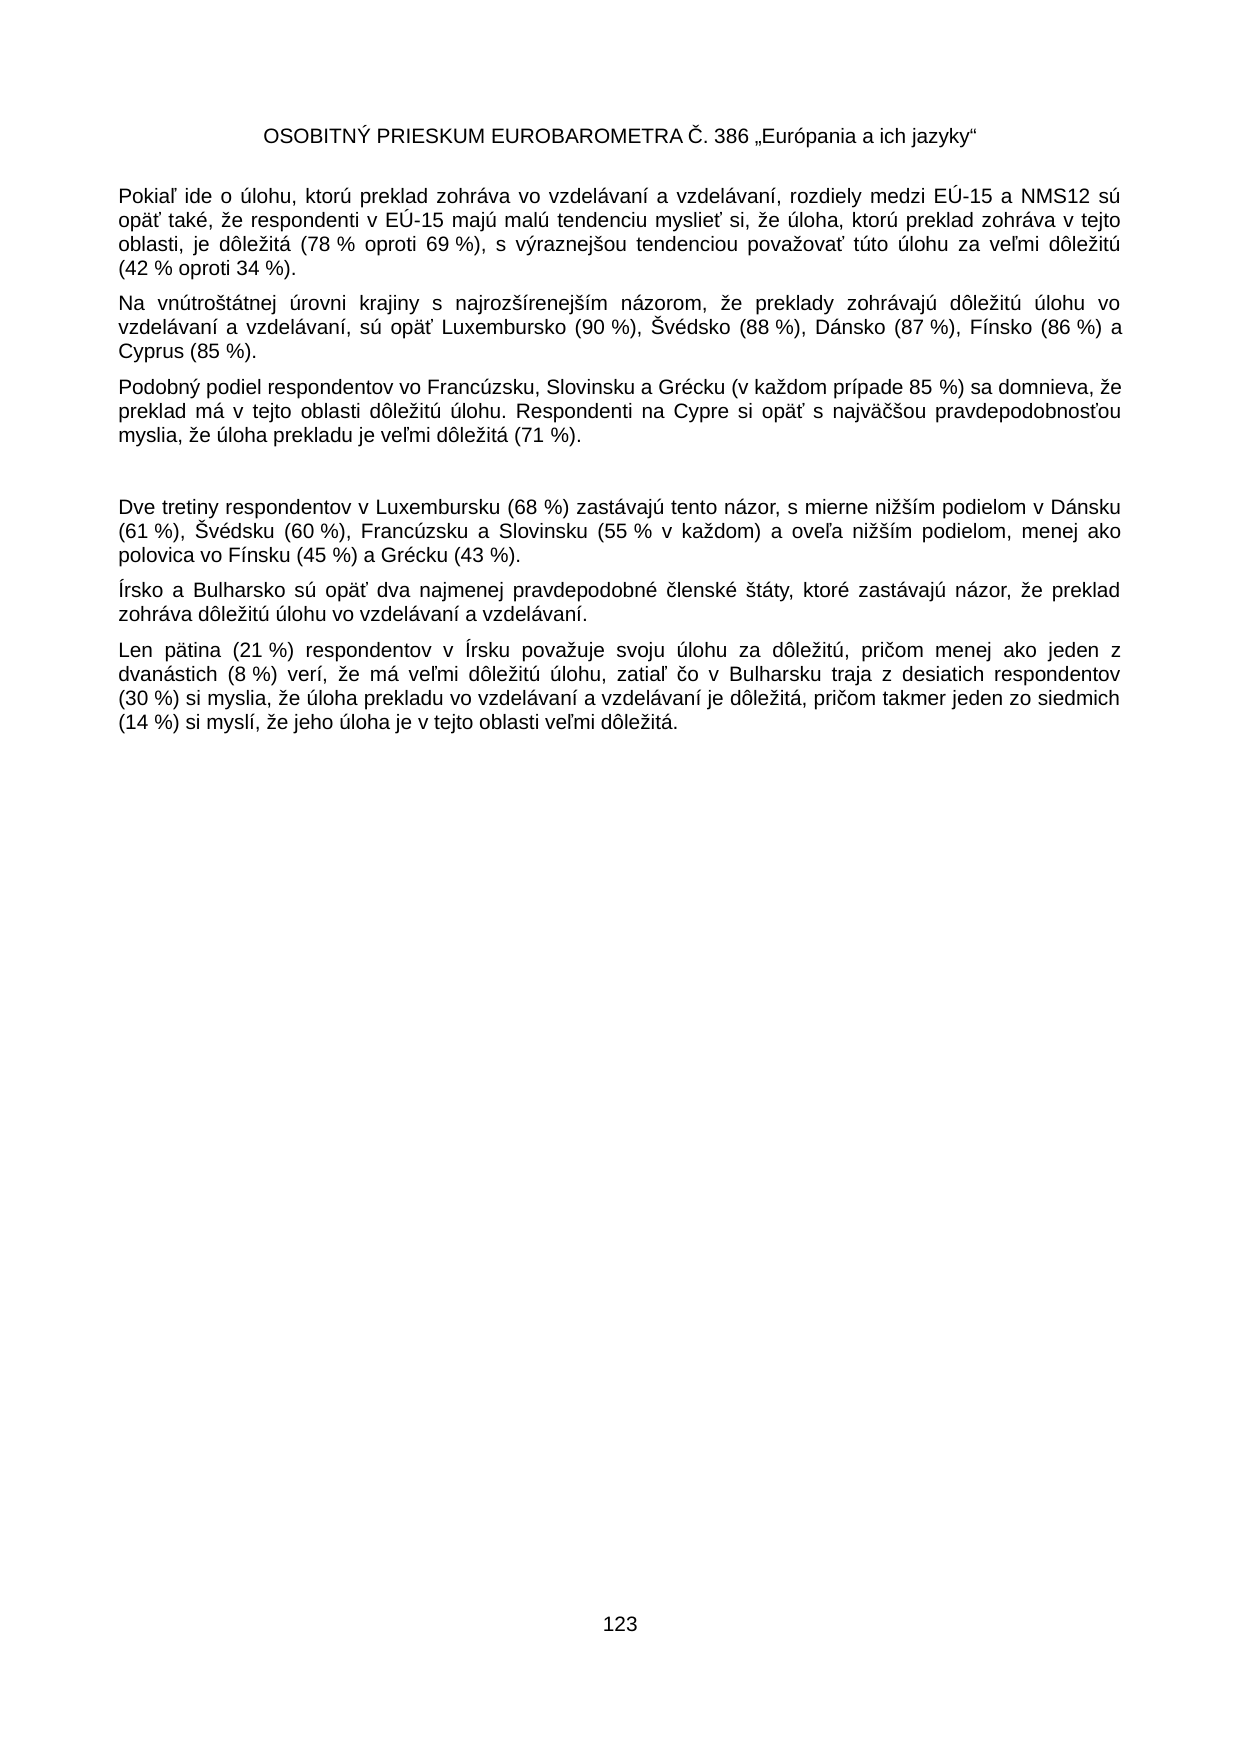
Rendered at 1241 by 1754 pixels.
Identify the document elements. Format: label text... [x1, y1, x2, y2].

text Dve tretiny respondentov v Luxembursku (68 %) zastávajú tento názor, s mierne nižším podielom v Dánsku (61 %), Švédsku (60 %), Francúzsku a Slovinsku (55 % v každom) a oveľa nižším podielom, menej ako polovica vo Fínsku (45 %) a Grécku (43 %). [118, 494, 1122, 566]
text Pokiaľ ide o úlohu, ktorú preklad zohráva vo vzdelávaní a vzdelávaní, rozdiely medzi EÚ-15 a NMS12 sú opäť také, že respondenti v EÚ-15 majú malú tendenciu myslieť si, že úloha, ktorú preklad zohráva v tejto oblasti, je dôležitá (78 % oproti 69 %), s výraznejšou tendenciou považovať túto úlohu za veľmi dôležitú (42 % oproti 34 %). [118, 183, 1122, 279]
text Len pätina (21 %) respondentov v Írsku považuje svoju úlohu za dôležitú, pričom menej ako jeden z dvanástich (8 %) verí, že má veľmi dôležitú úlohu, zatiaľ čo v Bulharsku traja z desiatich respondentov (30 %) si myslia, že úloha prekladu vo vzdelávaní a vzdelávaní je dôležitá, pričom takmer jeden zo siedmich (14 %) si myslí, že jeho úloha je v tejto oblasti veľmi dôležitá. [118, 638, 1122, 734]
text Podobný podiel respondentov vo Francúzsku, Slovinsku a Grécku (v každom prípade 85 %) sa domnieva, že preklad má v tejto oblasti dôležitú úlohu. Respondenti na Cypre si opäť s najväčšou pravdepodobnosťou myslia, že úloha prekladu je veľmi dôležitá (71 %). [118, 375, 1122, 447]
text Írsko a Bulharsko sú opäť dva najmenej pravdepodobné členské štáty, ktoré zastávajú názor, že preklad zohráva dôležitú úlohu vo vzdelávaní a vzdelávaní. [118, 578, 1122, 626]
text Na vnútroštátnej úrovni krajiny s najrozšírenejším názorom, že preklady zohrávajú dôležitú úlohu vo vzdelávaní a vzdelávaní, sú opäť Luxembursko (90 %), Švédsko (88 %), Dánsko (87 %), Fínsko (86 %) a Cyprus (85 %). [118, 291, 1122, 363]
